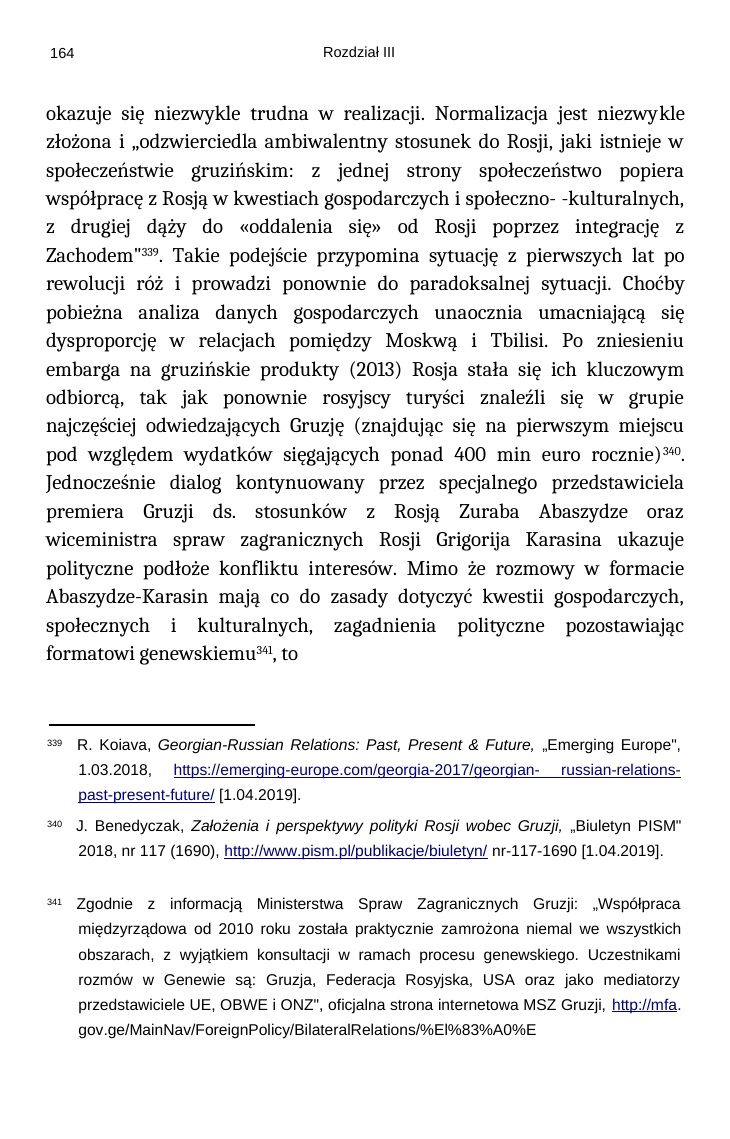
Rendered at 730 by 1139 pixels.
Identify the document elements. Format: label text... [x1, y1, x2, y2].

text 339 R. Koiava, Georgian-Russian Relations: Past, Present & Future, „Emerging Europe", 1.03.2018, https://emerging-europe.com/georgia-2017/georgian- russian-relations-past-present-future/ [1.04.2019]. [47, 736, 681, 804]
text okazuje się niezwykle trudna w realizacji. Normalizacja jest niezwy­kle złożona i „odzwierciedla ambiwalentny stosunek do Rosji, jaki istnieje w społeczeństwie gruzińskim: z jednej strony społeczeństwo popiera współpracę z Rosją w kwestiach gospodarczych i społeczno- -kulturalnych, z drugiej dąży do «oddalenia się» od Rosji poprzez integrację z Zachodem"339. Takie podejście przypomina sytuację z pierwszych lat po rewolucji róż i prowadzi ponownie do paradok­salnej sytuacji. Choćby pobieżna analiza danych gospodarczych una­ocznia umacniającą się dysproporcję w relacjach pomiędzy Moskwą i Tbilisi. Po zniesieniu embarga na gruzińskie produkty (2013) Rosja stała się ich kluczowym odbiorcą, tak jak ponownie rosyjscy turyści znaleźli się w grupie najczęściej odwiedzających Gruzję (znajdując się na pierwszym miejscu pod względem wydatków sięgających ponad 400 min euro rocznie)340. Jednocześnie dialog kontynuowany przez specjalnego przedstawiciela premiera Gruzji ds. stosunków z Rosją Zuraba Abaszydze oraz wiceministra spraw zagranicznych Rosji Grigorija Karasina ukazuje polityczne podłoże konfliktu inte­resów. Mimo że rozmowy w formacie Abaszydze-Karasin mają co do zasady dotyczyć kwestii gospodarczych, społecznych i kulturalnych, zagadnienia polityczne pozostawiając formatowi genewskiemu341, to [46, 101, 685, 666]
text 340 J. Benedyczak, Założenia i perspektywy polityki Rosji wobec Gruzji, „Biule­tyn PISM" 2018, nr 117 (1690), http://www.pism.pl/publikacje/biuletyn/ nr-117-1690 [1.04.2019]. [47, 817, 681, 860]
text Rozdział III [323, 44, 406, 61]
text 164 [48, 44, 76, 61]
text 341 Zgodnie z informacją Ministerstwa Spraw Zagranicznych Gruzji: „Współpraca międzyrządowa od 2010 roku została praktycznie za­mrożona niemal we wszystkich obszarach, z wyjątkiem konsultacji w ramach procesu genewskiego. Uczestnikami rozmów w Genewie są: Gruzja, Federacja Rosyjska, USA oraz jako mediatorzy przedstawiciele UE, OBWE i ONZ", oficjalna strona internetowa MSZ Gruzji, http://mfa. gov.ge/MainNav/ForeignPolicy/BilateralRelations/%El%83%A0%E [47, 895, 681, 1039]
